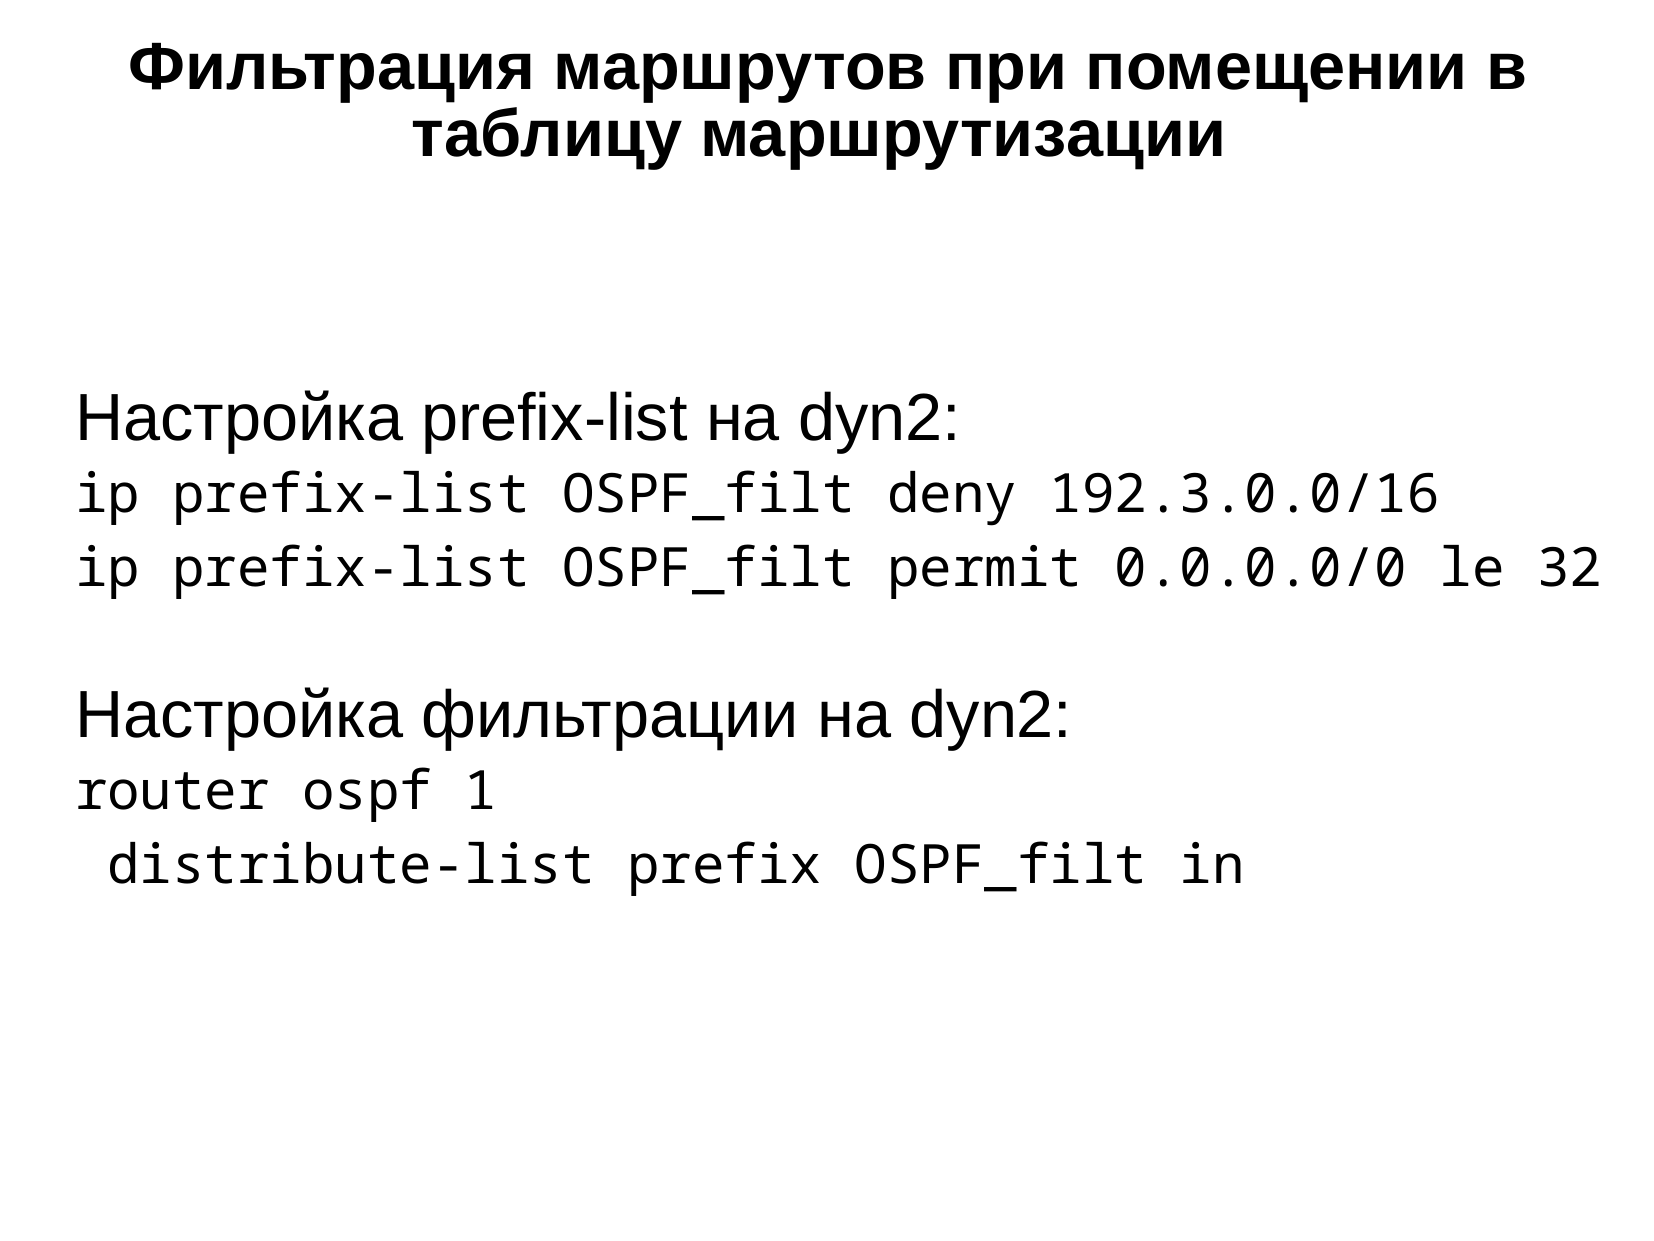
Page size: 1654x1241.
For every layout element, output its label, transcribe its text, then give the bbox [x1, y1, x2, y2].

subtitle Настройка prefix-list на dyn2: ip prefix-list OSPF_filt deny 192.3.0.0/16 ip prefix-list OSPF_filt permit 0.0.0.0/0 le 32 Настройка фильтрации на dyn2: router ospf 1 distribute-list prefix OSPF_filt in [75, 185, 1613, 1168]
title Фильтрация маршрутов при помещении в таблицу маршрутизации [75, 32, 1564, 174]
